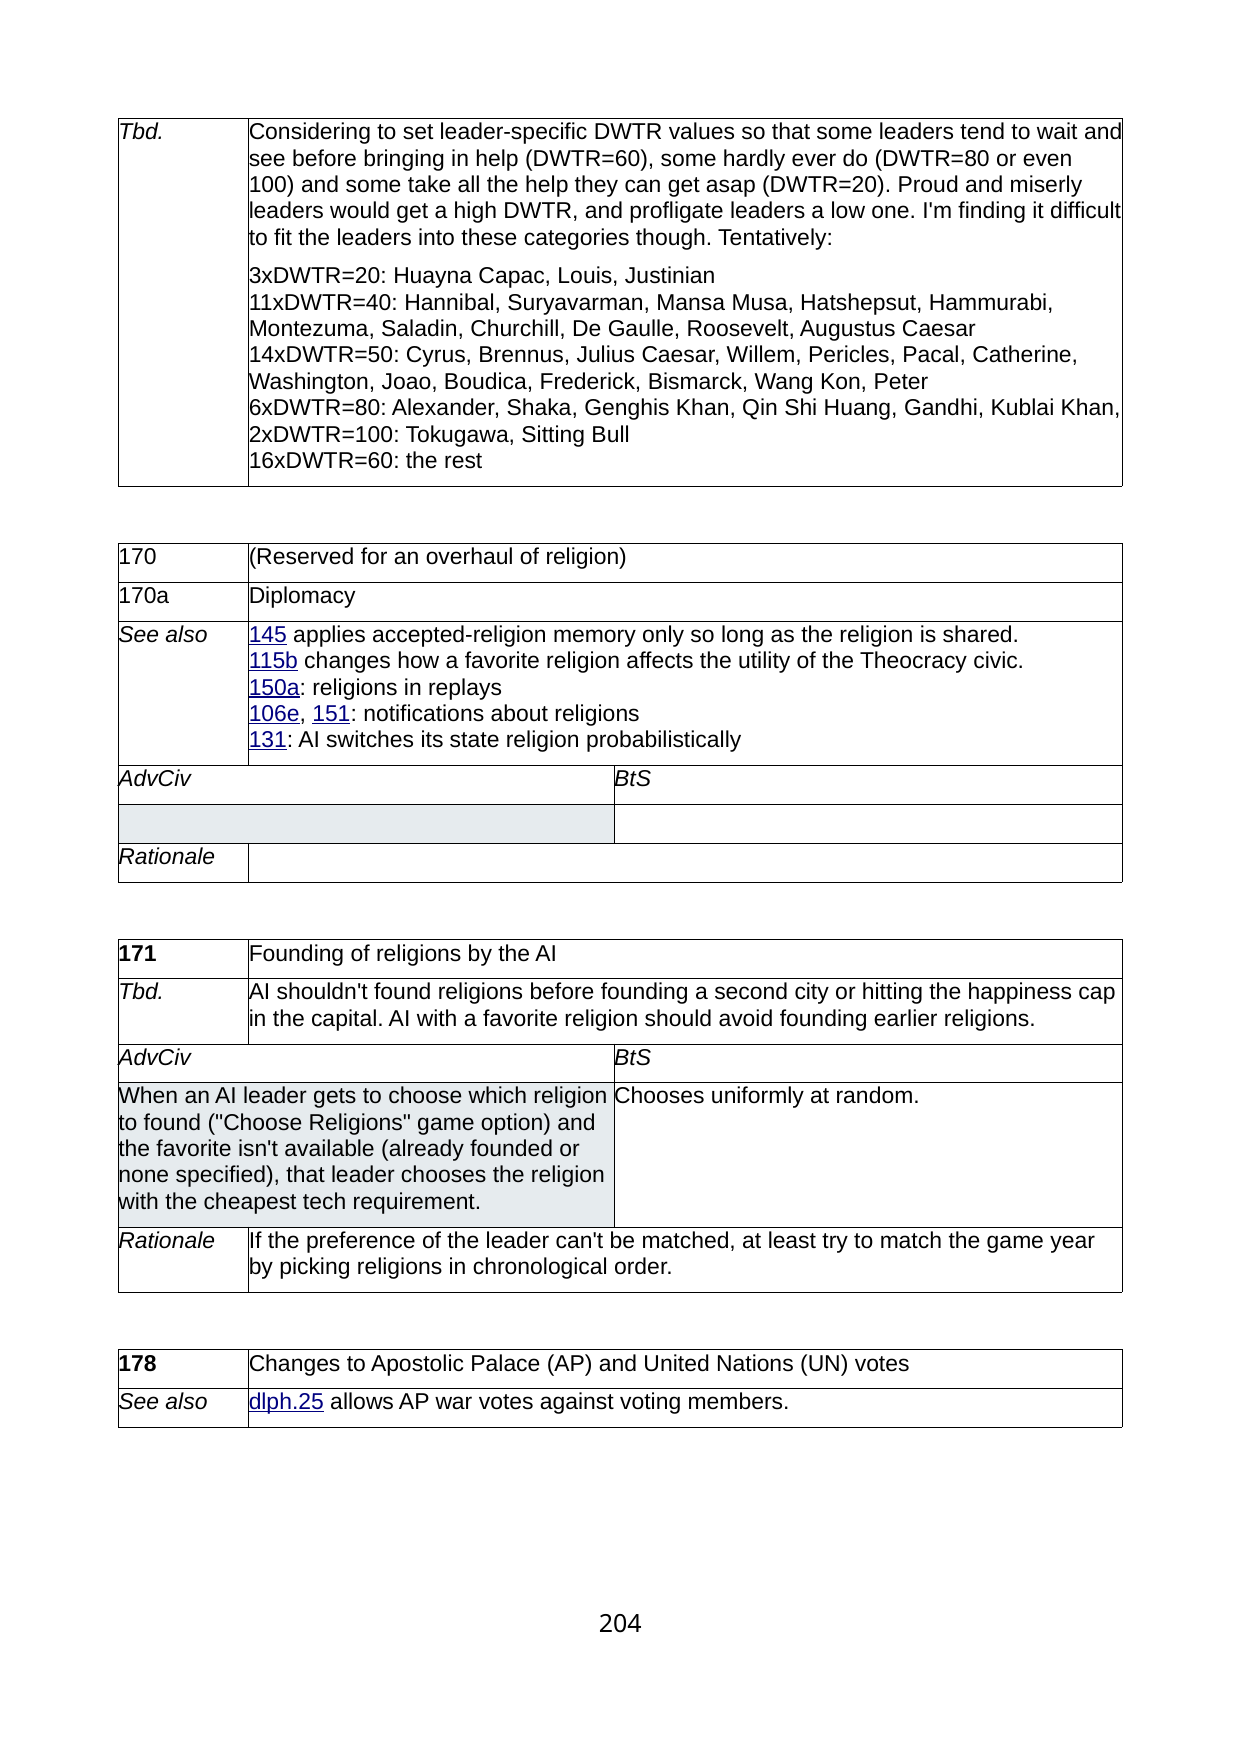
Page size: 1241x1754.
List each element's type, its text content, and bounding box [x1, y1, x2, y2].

table_cell Rationale [119, 1228, 248, 1292]
table_cell BtS [615, 1045, 1122, 1082]
table_cell See also [119, 1389, 248, 1427]
table_cell BtS [615, 766, 1122, 804]
table_header 170 [119, 544, 248, 582]
table_cell AdvCiv [119, 1045, 614, 1082]
table_cell Chooses uniformly at random. [615, 1083, 1122, 1227]
table_cell Tbd. [119, 979, 248, 1043]
table_header Changes to Apostolic Palace (AP) and United Nations (UN) votes [249, 1350, 1122, 1388]
table_cell Rationale [119, 844, 248, 882]
table_cell See also [119, 622, 248, 765]
table_cell [249, 844, 1122, 882]
table_cell AI shouldn't found religions before founding a second city or hitting the happiness cap in the capital. AI with a favorite religion should avoid founding earlier religions. [249, 979, 1122, 1043]
table_cell [615, 805, 1122, 843]
table_cell Tbd. [119, 119, 248, 486]
table_header 171 [119, 940, 248, 978]
table_header 178 [119, 1350, 248, 1388]
table_cell [119, 805, 614, 843]
table_cell 170a [119, 583, 248, 621]
table_cell Diplomacy [249, 583, 1122, 621]
table_cell When an AI leader gets to choose which religion to found ("Choose Religions" game option) and the favorite isn't available (already founded or none specified), that leader chooses the religion with the cheapest tech requirement. [119, 1083, 614, 1227]
table_cell dlph.25 allows AP war votes against voting members. [249, 1389, 1122, 1427]
table_cell 145 applies accepted-religion memory only so long as the religion is shared. 115b changes how a favorite religion affects the utility of the Theocracy civic. 150a: religions in replays 106e, 151: notifications about religions 131: AI switches its state religion probabilistically [249, 622, 1122, 765]
table_cell Considering to set leader-specific DWTR values so that some leaders tend to wait and see before bringing in help (DWTR=60), some hardly ever do (DWTR=80 or even 100) and some take all the help they can get asap (DWTR=20). Proud and miserly leaders would get a high DWTR, and profligate leaders a low one. I'm finding it difficult to fit the leaders into these categories though. Tentatively: 3xDWTR=20: Huayna Capac, Louis, Justinian 11xDWTR=40: Hannibal, Suryavarman, Mansa Musa, Hatshepsut, Hammurabi, Montezuma, Saladin, Churchill, De Gaulle, Roosevelt, Augustus Caesar 14xDWTR=50: Cyrus, Brennus, Julius Caesar, Willem, Pericles, Pacal, Catherine, Washington, Joao, Boudica, Frederick, Bismarck, Wang Kon, Peter 6xDWTR=80: Alexander, Shaka, Genghis Khan, Qin Shi Huang, Gandhi, Kublai Khan, 2xDWTR=100: Tokugawa, Sitting Bull 16xDWTR=60: the rest [249, 119, 1122, 486]
table_header Founding of religions by the AI [249, 940, 1122, 978]
table_header (Reserved for an overhaul of religion) [249, 544, 1122, 582]
table_cell AdvCiv [119, 766, 614, 804]
table_cell If the preference of the leader can't be matched, at least try to match the game year by picking religions in chronological order. [249, 1228, 1122, 1292]
